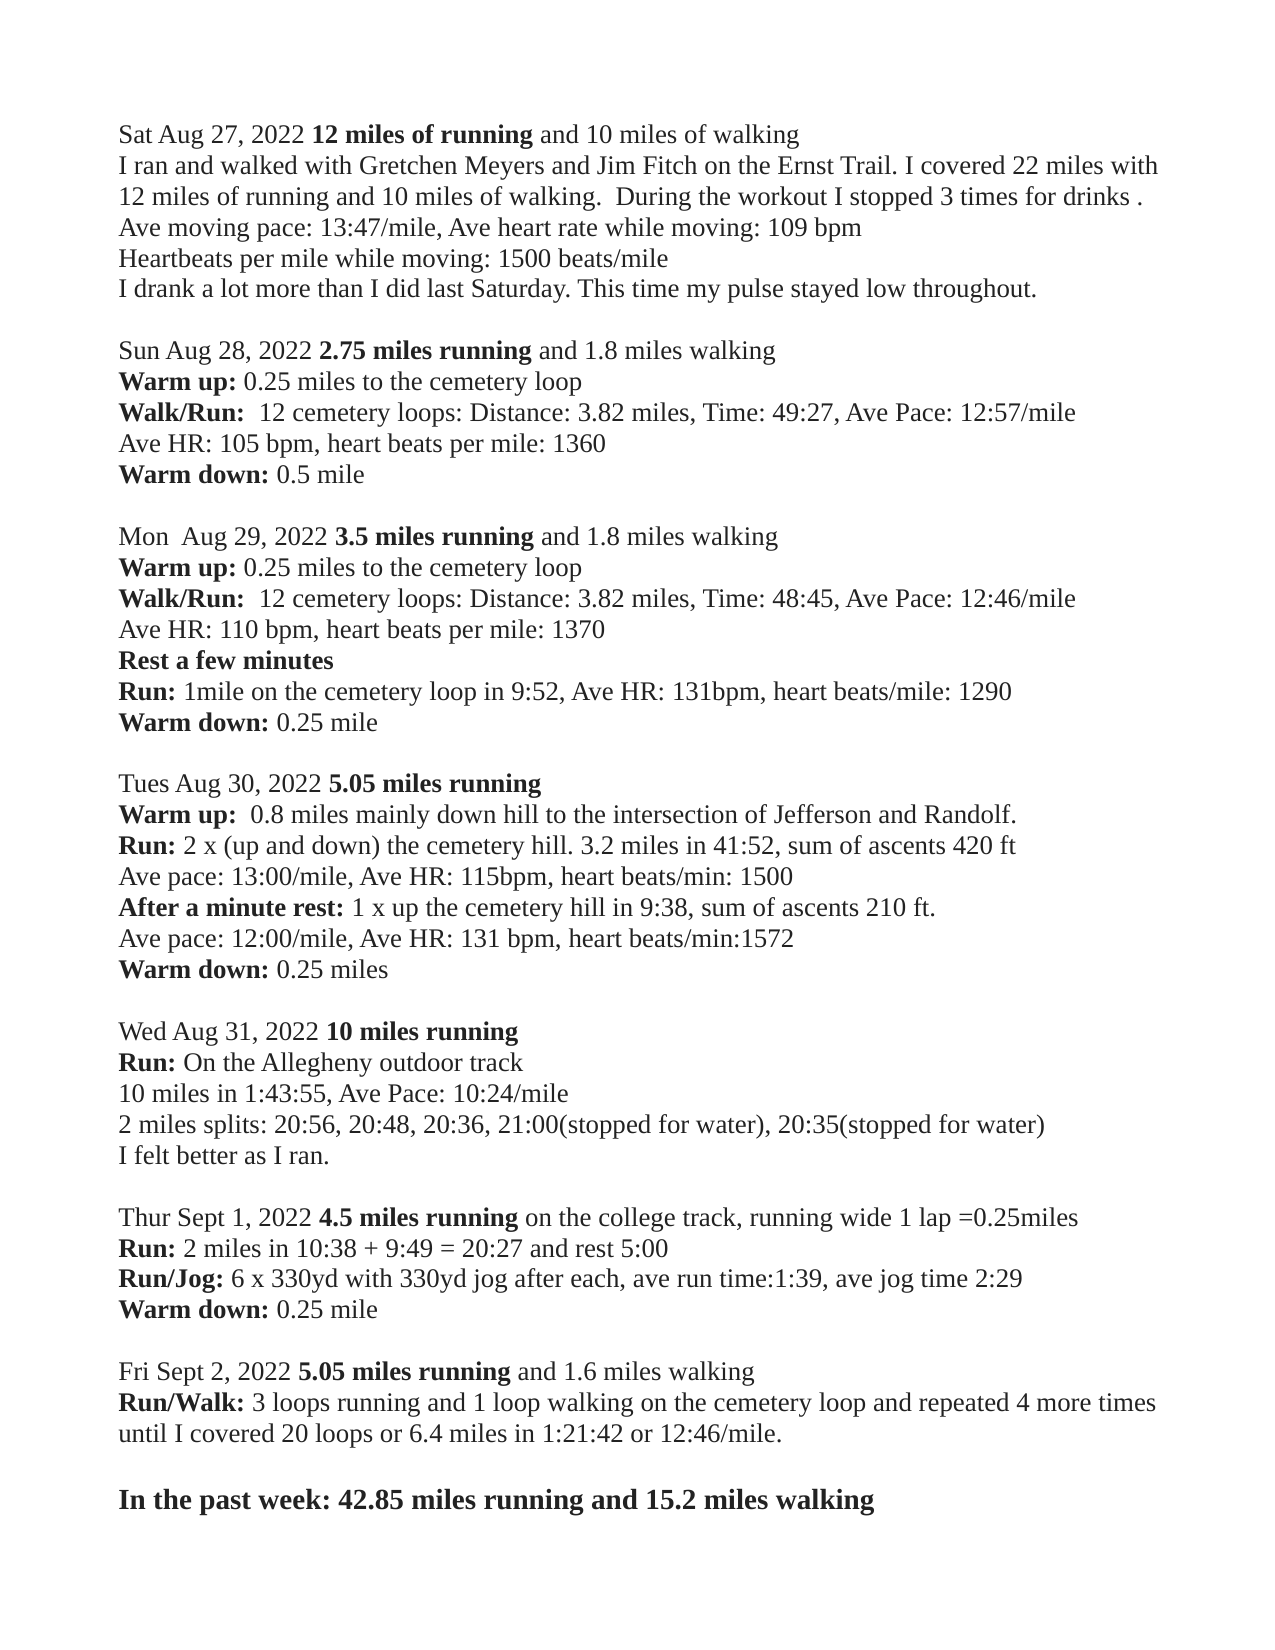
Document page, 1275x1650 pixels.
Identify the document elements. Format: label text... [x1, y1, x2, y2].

text Walk/Run: 12 cemetery loops: Distance: 3.82 miles, Time: 49:27, Ave Pace: 12:57/mile [118, 397, 1161, 427]
text In the past week: 42.85 miles running and 15.2 miles walking [118, 1482, 1161, 1516]
text I drank a lot more than I did last Saturday. This time my pulse stayed low throughout. [118, 273, 1161, 304]
text Walk/Run: 12 cemetery loops: Distance: 3.82 miles, Time: 48:45, Ave Pace: 12:46/mile [118, 582, 1161, 613]
text Warm down: 0.25 miles [118, 953, 1161, 984]
text Fri Sept 2, 2022 5.05 miles running and 1.6 miles walking [118, 1356, 1161, 1387]
text Sun Aug 28, 2022 2.75 miles running and 1.8 miles walking [118, 335, 1161, 366]
text Run: On the Allegheny outdoor track [118, 1046, 1161, 1077]
text Thur Sept 1, 2022 4.5 miles running on the college track, running wide 1 lap =0.25miles [118, 1201, 1161, 1232]
text Run: 2 x (up and down) the cemetery hill. 3.2 miles in 41:52, sum of ascents 420 ft [118, 830, 1161, 861]
text Run: 2 miles in 10:38 + 9:49 = 20:27 and rest 5:00 [118, 1232, 1161, 1263]
text Ave HR: 105 bpm, heart beats per mile: 1360 [118, 427, 1161, 458]
text Warm down: 0.25 mile [118, 706, 1161, 737]
text Warm down: 0.25 mile [118, 1294, 1161, 1325]
text Ave pace: 13:00/mile, Ave HR: 115bpm, heart beats/min: 1500 [118, 861, 1161, 892]
text Ave HR: 110 bpm, heart beats per mile: 1370 [118, 613, 1161, 644]
text Warm up: 0.8 miles mainly down hill to the intersection of Jefferson and Randolf. [118, 799, 1161, 830]
text Run/Walk: 3 loops running and 1 loop walking on the cemetery loop and repeated 4 more times until I covered 20 loops or 6.4 miles in 1:21:42 or 12:46/mile. [118, 1387, 1161, 1448]
text Run: 1mile on the cemetery loop in 9:52, Ave HR: 131bpm, heart beats/mile: 1290 [118, 675, 1161, 706]
text 2 miles splits: 20:56, 20:48, 20:36, 21:00(stopped for water), 20:35(stopped for water) [118, 1108, 1161, 1139]
text Warm up: 0.25 miles to the cemetery loop [118, 366, 1161, 397]
text I ran and walked with Gretchen Meyers and Jim Fitch on the Ernst Trail. I covered 22 miles with 12 miles of running and 10 miles of walking. During the workout I stopped 3 times for drinks . [118, 149, 1161, 211]
text 10 miles in 1:43:55, Ave Pace: 10:24/mile [118, 1077, 1161, 1108]
text Warm up: 0.25 miles to the cemetery loop [118, 551, 1161, 582]
text Rest a few minutes [118, 644, 1161, 675]
text I felt better as I ran. [118, 1139, 1161, 1170]
text Warm down: 0.5 mile [118, 458, 1161, 489]
text Run/Jog: 6 x 330yd with 330yd jog after each, ave run time:1:39, ave jog time 2:29 [118, 1263, 1161, 1294]
text Sat Aug 27, 2022 12 miles of running and 10 miles of walking [118, 118, 1161, 149]
text After a minute rest: 1 x up the cemetery hill in 9:38, sum of ascents 210 ft. [118, 892, 1161, 922]
text Mon Aug 29, 2022 3.5 miles running and 1.8 miles walking [118, 520, 1161, 551]
text Wed Aug 31, 2022 10 miles running [118, 1015, 1161, 1046]
text Heartbeats per mile while moving: 1500 beats/mile [118, 242, 1161, 273]
text Ave moving pace: 13:47/mile, Ave heart rate while moving: 109 bpm [118, 211, 1161, 242]
text Tues Aug 30, 2022 5.05 miles running [118, 768, 1161, 799]
text Ave pace: 12:00/mile, Ave HR: 131 bpm, heart beats/min:1572 [118, 922, 1161, 953]
